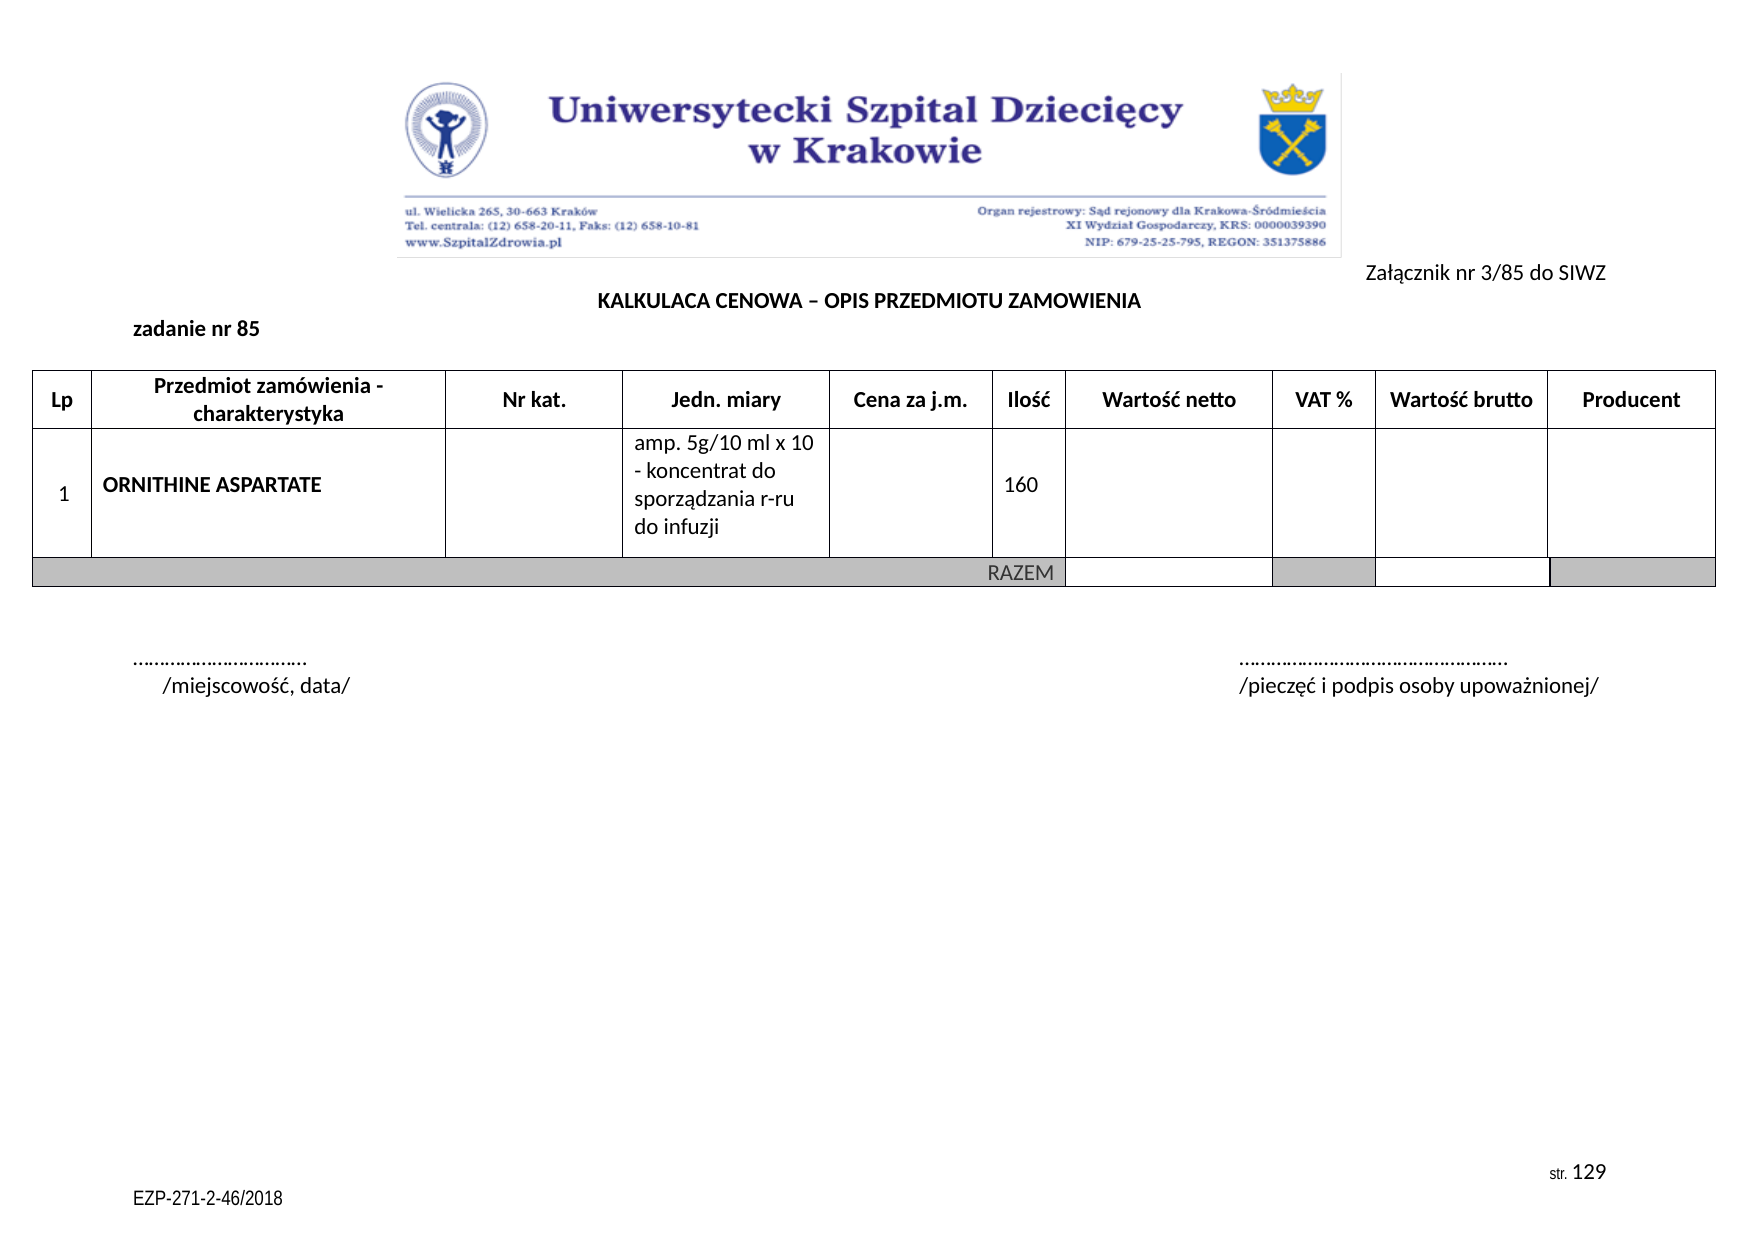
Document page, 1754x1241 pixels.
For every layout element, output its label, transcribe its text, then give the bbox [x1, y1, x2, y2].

table_cell [1548, 429, 1715, 557]
table_header Lp [33, 371, 91, 427]
table_header Cena za j.m. [830, 371, 992, 427]
text …………………………… …………………………………………… [133, 643, 1606, 671]
table_cell 1 [33, 429, 91, 557]
table_header VAT % [1273, 371, 1375, 427]
table_cell [1273, 558, 1375, 586]
table_header Przedmiot zamówienia - charakterystyka [92, 371, 445, 427]
table_header Producent [1548, 371, 1715, 427]
table_cell 160 [993, 429, 1065, 557]
table_cell [1376, 558, 1549, 586]
text /miejscowość, data/ /pieczęć i podpis osoby upoważnionej/ [133, 671, 1606, 699]
list zadanie nr 85 [133, 314, 1606, 342]
table_cell [1273, 429, 1375, 557]
table_cell RAZEM [33, 558, 1065, 586]
table_cell [830, 429, 992, 557]
table_cell [1376, 429, 1547, 557]
text Załącznik nr 3/85 do SIWZ [133, 258, 1606, 286]
table_header Ilość [993, 371, 1065, 427]
table_cell [1551, 558, 1715, 586]
table_header Wartość brutto [1376, 371, 1547, 427]
table_cell [1066, 558, 1272, 586]
table_cell [446, 429, 622, 557]
table_cell [1066, 429, 1272, 557]
table_cell ORNITHINE ASPARTATE [92, 429, 445, 557]
table_header Nr kat. [446, 371, 622, 427]
table_cell amp. 5g/10 ml x 10 - koncentrat do sporządzania r-ru do infuzji [623, 429, 829, 557]
table_header Wartość netto [1066, 371, 1272, 427]
text KALKULACA CENOWA – OPIS PRZEDMIOTU ZAMOWIENIA [133, 286, 1606, 314]
table_header Jedn. miary [623, 371, 829, 427]
